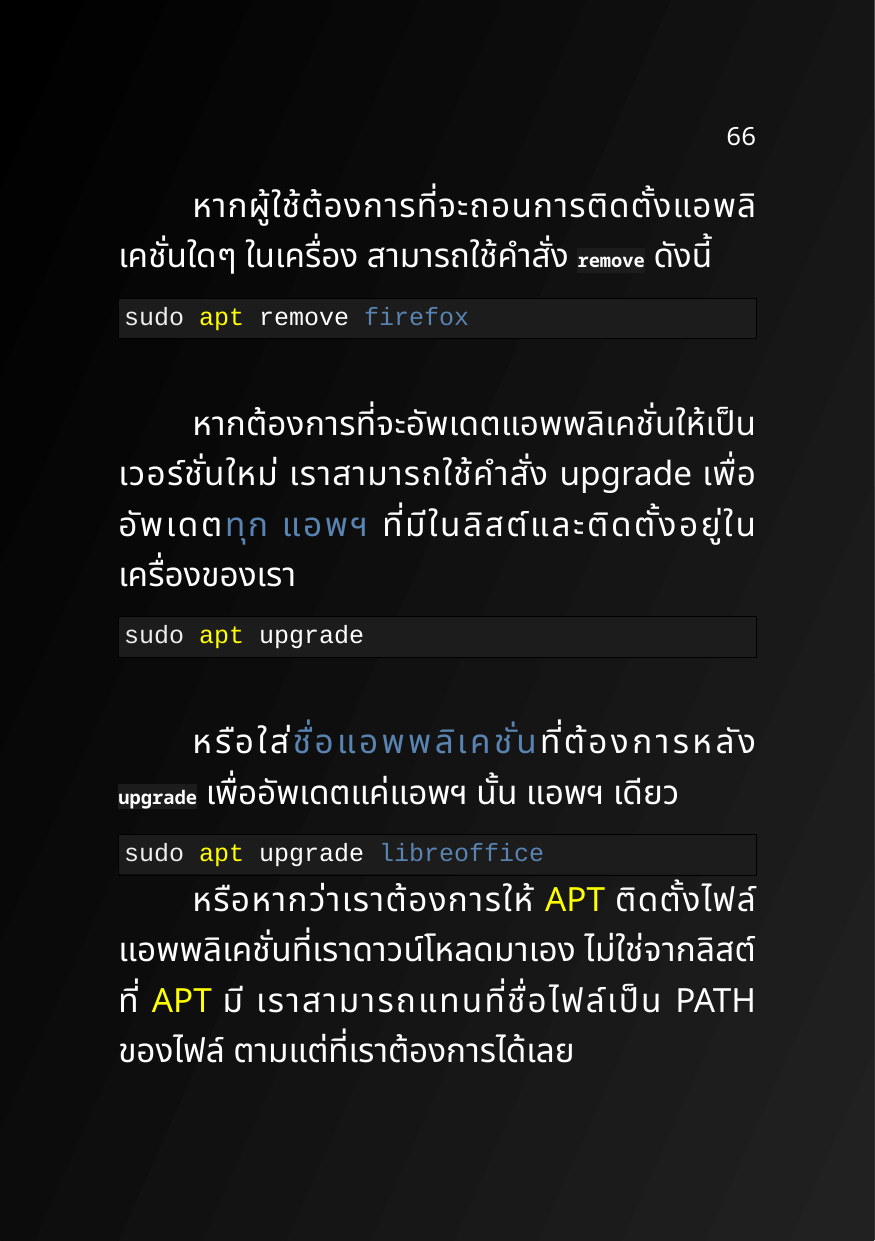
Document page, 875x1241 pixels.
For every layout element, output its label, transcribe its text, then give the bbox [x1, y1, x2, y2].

table_header sudo apt upgrade libreoffice [119, 835, 756, 874]
table_header sudo apt upgrade [119, 617, 756, 657]
text หรือหากว่าเราต้องการให้ APT ติดตั้งไฟล์แอพพลิเคชั่นที่เราดาวน์โหลดมาเอง ไม่ใช่จากลิสต์ที่ APT มี เราสามารถแทนที่ชื่อไฟล์เป็น PATH ของไฟล์ ตามแต่ที่เราต้องการได้เลย [118, 876, 756, 1078]
text หากผู้ใช้ต้องการที่จะถอนการติดตั้งแอพลิเคชั่นใดๆ ในเครื่อง สามารถใช้คำสั่ง remove ดังนี้ [118, 182, 756, 283]
text หรือใส่ชื่อแอพพลิเคชั่นที่ต้องการหลัง upgrade เพื่ออัพเดตแค่แอพฯ นั้น แอพฯ เดียว [118, 718, 756, 819]
text หากต้องการที่จะอัพเดตแอพพลิเคชั่นให้เป็นเวอร์ชั่นใหม่ เราสามารถใช้คำสั่ง upgrade เพื่ออัพเดตทุก แอพฯ ที่มีในลิสต์และติดตั้งอยู่ในเครื่องของเรา [118, 399, 756, 601]
table_header sudo apt remove firefox [119, 299, 756, 338]
